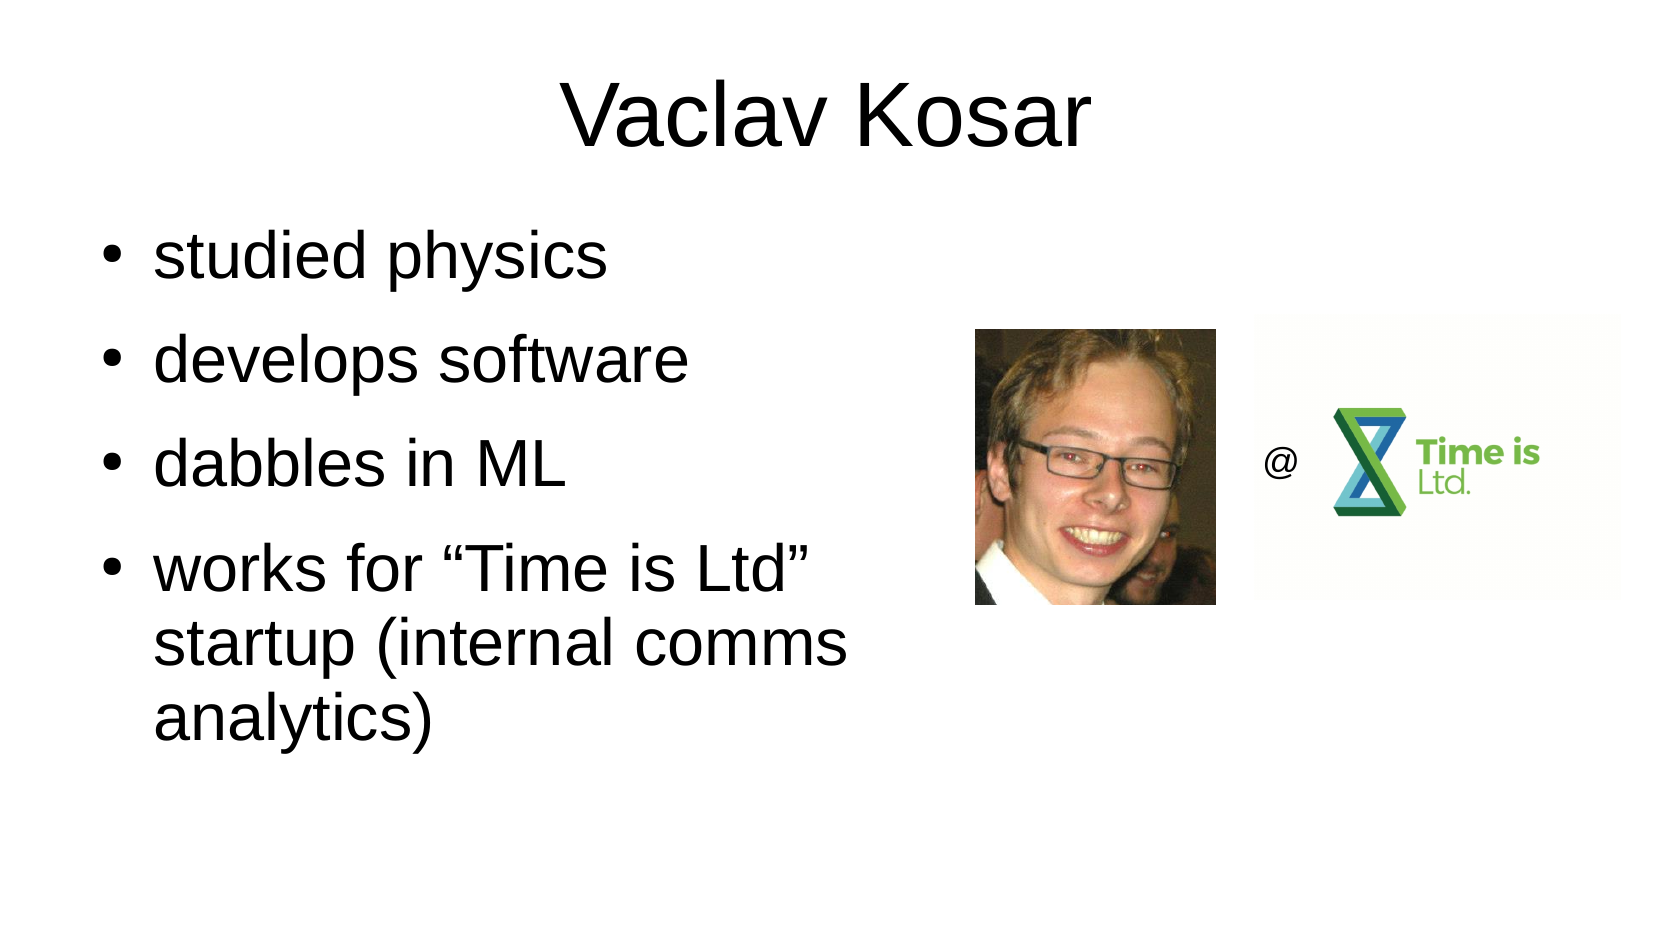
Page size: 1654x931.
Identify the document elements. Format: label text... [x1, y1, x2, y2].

text_box @ [1247, 433, 1334, 491]
list studied physics develops software dabbles in ML works for “Time is Ltd” startup (internal comms analytics) [82, 217, 961, 841]
title Vaclav Kosar [82, 37, 1571, 193]
picture [1254, 314, 1621, 601]
picture [975, 329, 1216, 605]
